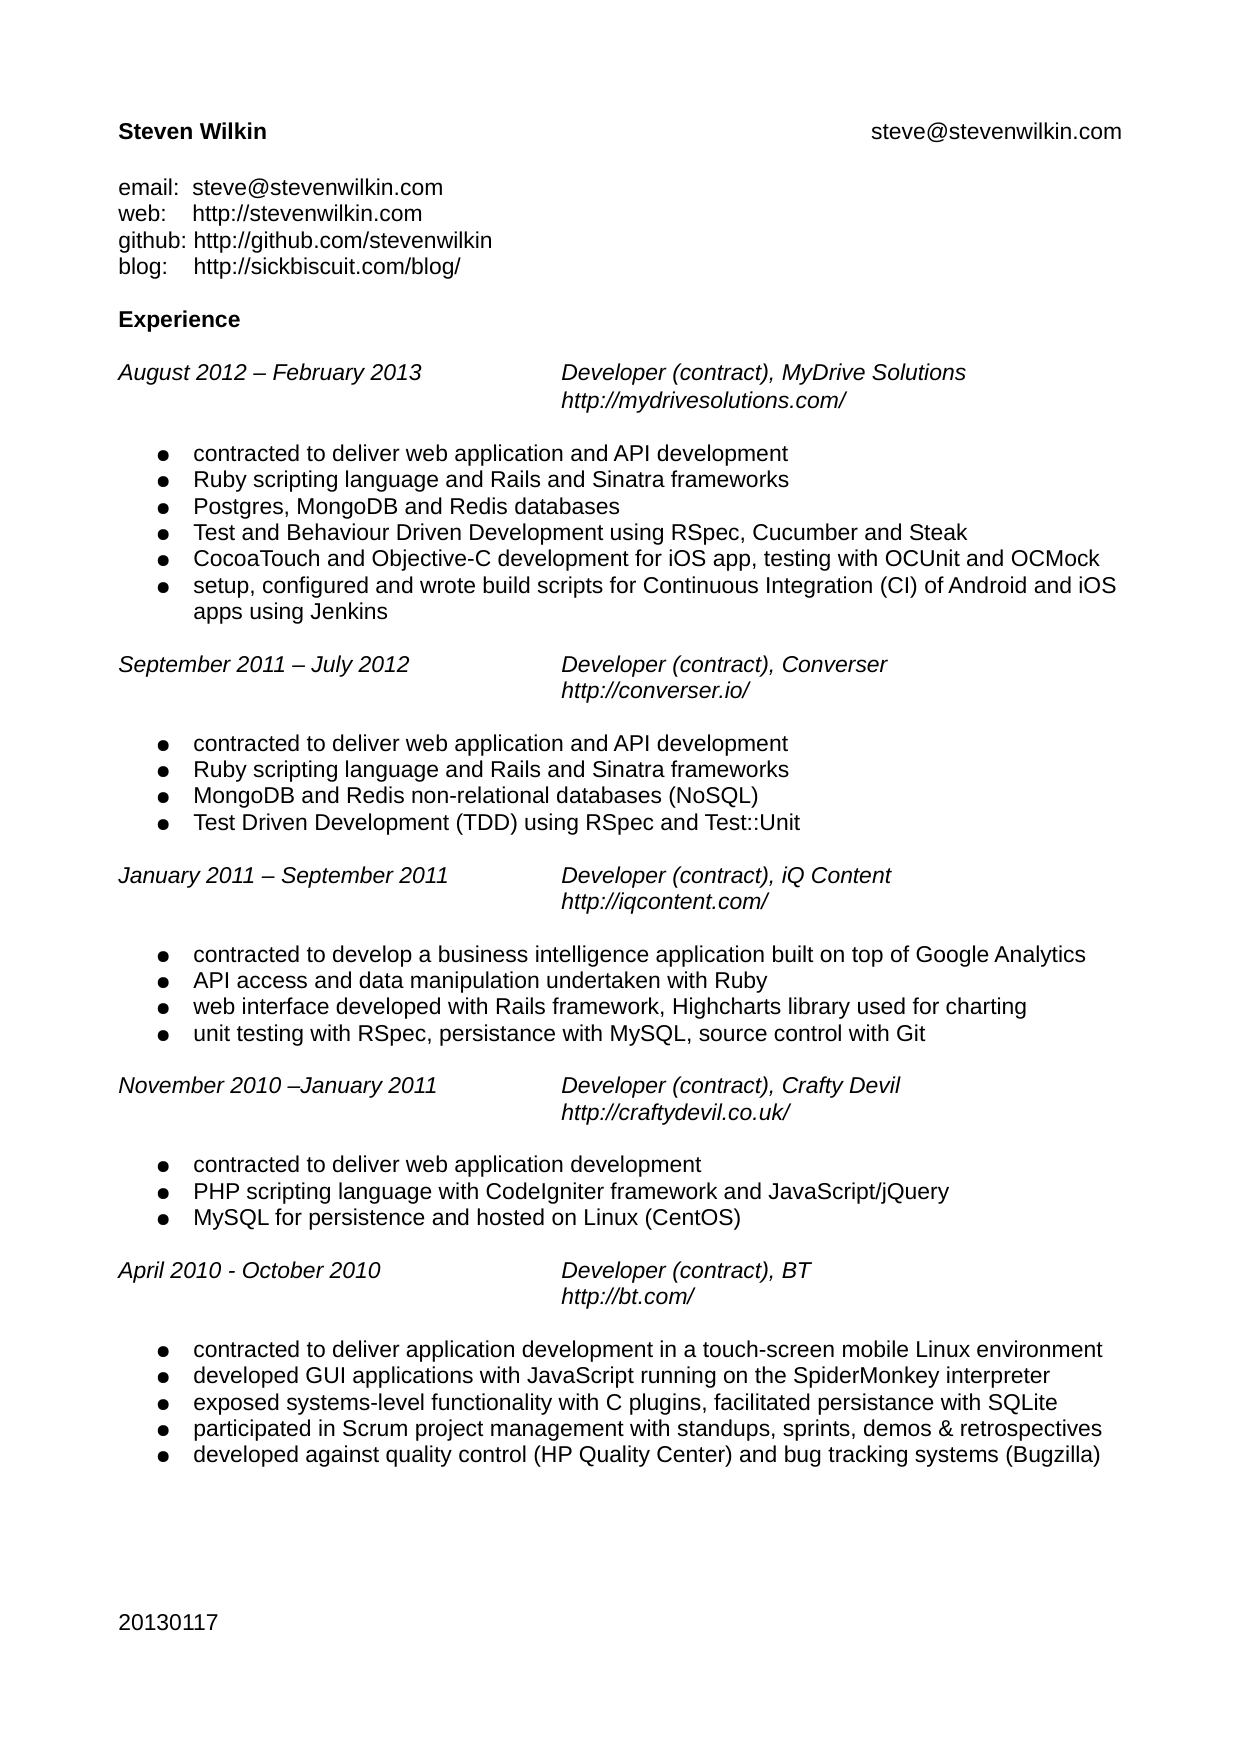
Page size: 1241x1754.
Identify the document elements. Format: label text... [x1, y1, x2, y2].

text http://mydrivesolutions.com/ [118, 385, 1122, 413]
list CocoaTouch and Objective-C development for iOS app, testing with OCUnit and OCMock [156, 545, 1122, 572]
text github: http://github.com/stevenwilkin [118, 227, 1122, 253]
text September 2011 – July 2012 Developer (contract), Converser [118, 651, 1122, 677]
text Experience [118, 306, 1122, 332]
list Postgres, MongoDB and Redis databases [156, 493, 1122, 519]
text November 2010 –January 2011 Developer (contract), Crafty Devil [118, 1072, 1122, 1099]
list Ruby scripting language and Rails and Sinatra frameworks [156, 756, 1122, 782]
list MongoDB and Redis non-relational databases (NoSQL) [156, 782, 1122, 809]
text http://bt.com/ [118, 1283, 1122, 1309]
list MySQL for persistence and hosted on Linux (CentOS) [156, 1204, 1122, 1231]
list participated in Scrum project management with standups, sprints, demos & retrospectives [156, 1415, 1122, 1441]
text web: http://stevenwilkin.com [118, 200, 1122, 227]
text blog: http://sickbiscuit.com/blog/ [118, 253, 1122, 279]
list contracted to develop a business intelligence application built on top of Google Analytics [156, 941, 1122, 967]
list developed against quality control (HP Quality Center) and bug tracking systems (Bugzilla) [156, 1441, 1122, 1468]
list unit testing with RSpec, persistance with MySQL, source control with Git [156, 1020, 1122, 1046]
list contracted to deliver web application and API development [156, 440, 1122, 466]
text April 2010 - October 2010 Developer (contract), BT [118, 1257, 1122, 1283]
list Ruby scripting language and Rails and Sinatra frameworks [156, 466, 1122, 493]
text http://converser.io/ [118, 677, 1122, 703]
list contracted to deliver application development in a touch-screen mobile Linux environment [156, 1336, 1122, 1362]
list contracted to deliver web application development [156, 1151, 1122, 1178]
text http://iqcontent.com/ [118, 888, 1122, 914]
text August 2012 – February 2013 Developer (contract), MyDrive Solutions [118, 358, 1122, 385]
list PHP scripting language with CodeIgniter framework and JavaScript/jQuery [156, 1178, 1122, 1204]
text http://craftydevil.co.uk/ [118, 1099, 1122, 1125]
text January 2011 – September 2011 Developer (contract), iQ Content [118, 862, 1122, 888]
list web interface developed with Rails framework, Highcharts library used for charting [156, 993, 1122, 1020]
list exposed systems-level functionality with C plugins, facilitated persistance with SQLite [156, 1389, 1122, 1415]
list developed GUI applications with JavaScript running on the SpiderMonkey interpreter [156, 1362, 1122, 1389]
list API access and data manipulation undertaken with Ruby [156, 967, 1122, 993]
list Test and Behaviour Driven Development using RSpec, Cucumber and Steak [156, 519, 1122, 545]
list contracted to deliver web application and API development [156, 730, 1122, 756]
text email: steve@stevenwilkin.com [118, 174, 1122, 200]
list Test Driven Development (TDD) using RSpec and Test::Unit [156, 809, 1122, 835]
list setup, configured and wrote build scripts for Continuous Integration (CI) of Android and iOS apps using Jenkins [156, 572, 1122, 624]
